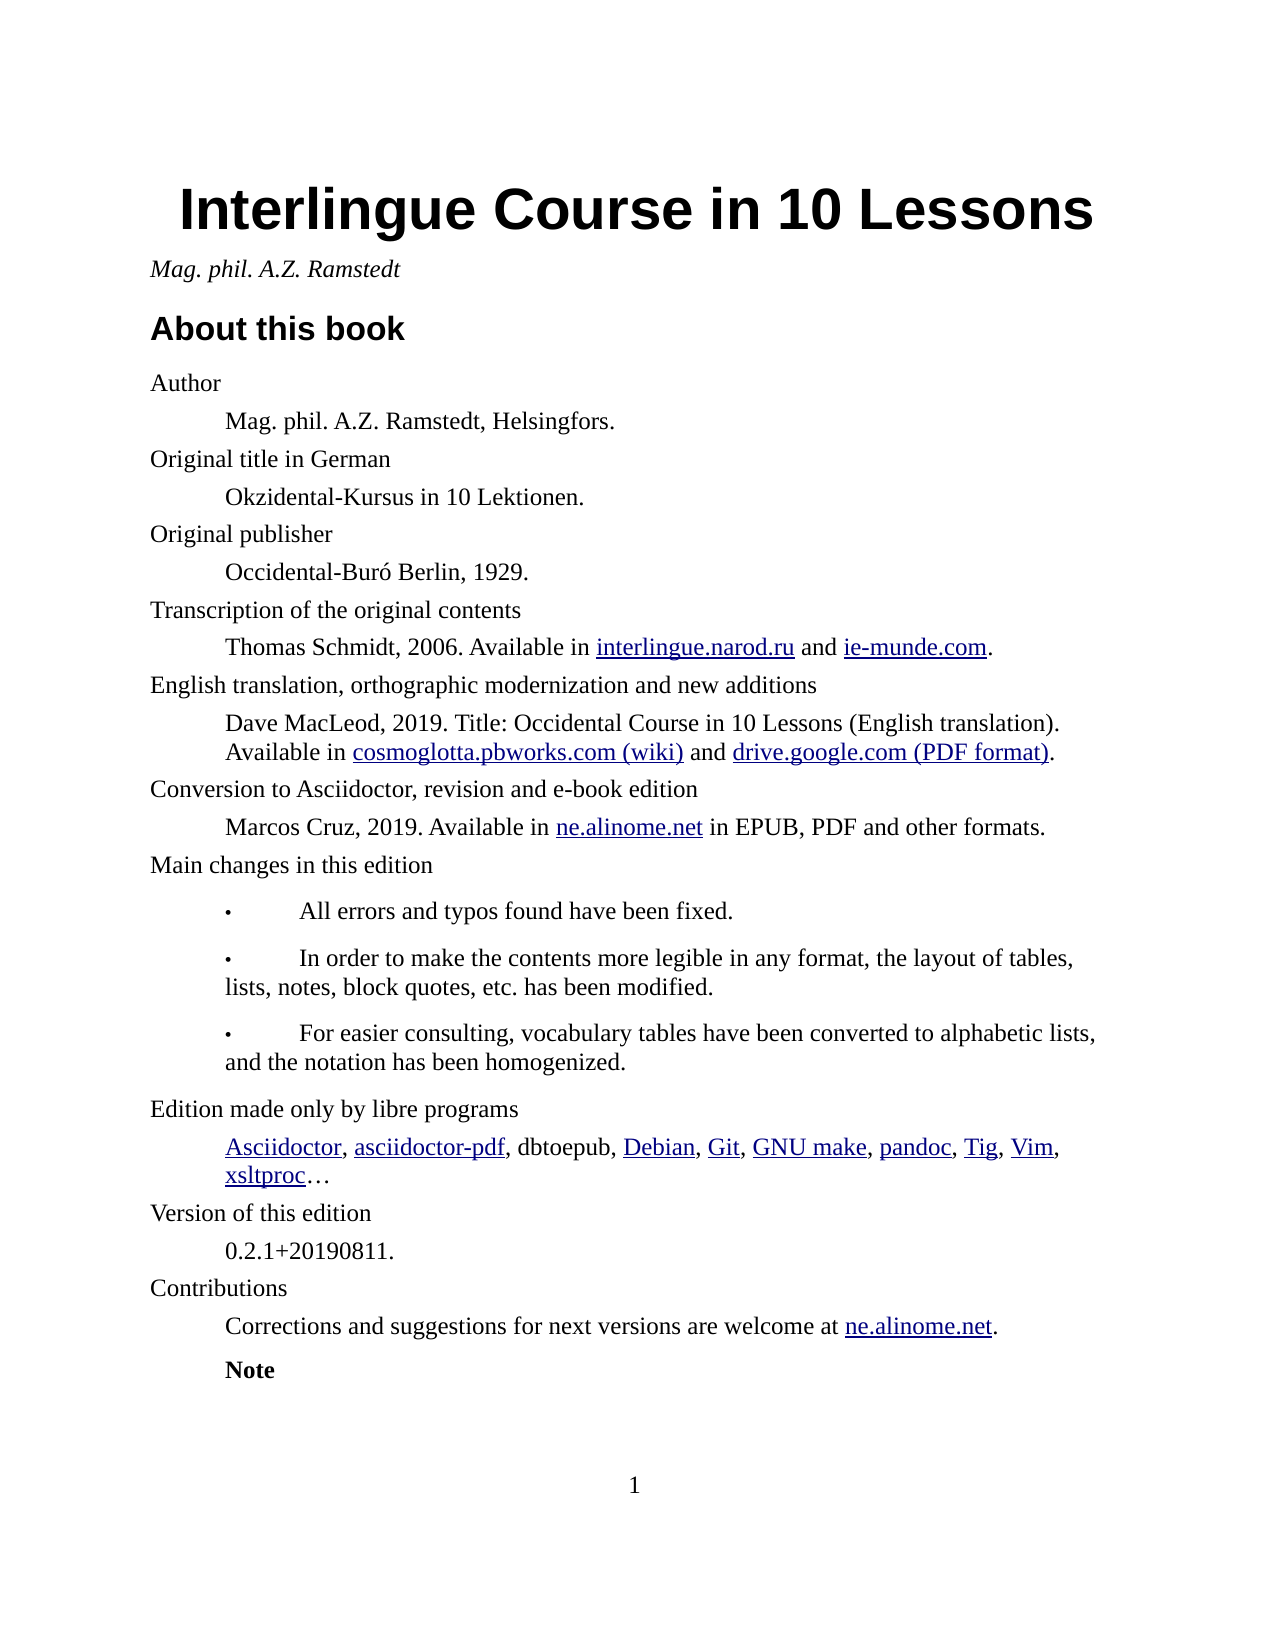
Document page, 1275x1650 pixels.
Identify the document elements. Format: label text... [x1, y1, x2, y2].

text Version of this edition [150, 1198, 1125, 1227]
text Corrections and suggestions for next versions are welcome at ne.alinome.net. [225, 1311, 1125, 1340]
title Interlingue Course in 10 Lessons [150, 175, 1125, 242]
text Dave MacLeod, 2019. Title: Occidental Course in 10 Lessons (English translation). Available in cosmoglotta.pbworks.com (wiki) and drive.google.com (PDF format). [225, 708, 1125, 765]
text Marcos Cruz, 2019. Available in ne.alinome.net in EPUB, PDF and other formats. [225, 812, 1125, 841]
subtitle About this book [150, 308, 1125, 347]
text Author [150, 368, 1125, 397]
list In order to make the contents more legible in any format, the layout of tables, lists, notes, block quotes, etc. has been modified. [225, 943, 1125, 1001]
text Mag. phil. A.Z. Ramstedt, Helsingfors. [225, 406, 1125, 435]
text Okzidental-Kursus in 10 Lektionen. [225, 482, 1125, 510]
text Note [225, 1355, 1125, 1384]
text Original publisher [150, 519, 1125, 548]
text Transcription of the original contents [150, 595, 1125, 623]
text 0.2.1+20190811. [225, 1236, 1125, 1264]
text Edition made only by libre programs [150, 1094, 1125, 1123]
text Mag. phil. A.Z. Ramstedt [150, 254, 1125, 283]
text Main changes in this edition [150, 850, 1125, 878]
text Original title in German [150, 444, 1125, 473]
text Thomas Schmidt, 2006. Available in interlingue.narod.ru and ie-munde.com. [225, 632, 1125, 661]
text Occidental-Buró Berlin, 1929. [225, 557, 1125, 586]
text Conversion to Asciidoctor, revision and e-book edition [150, 774, 1125, 803]
text Asciidoctor, asciidoctor-pdf, dbtoepub, Debian, Git, GNU make, pandoc, Tig, Vim, xsltproc…​ [225, 1132, 1125, 1189]
text English translation, orthographic modernization and new additions [150, 670, 1125, 699]
list For easier consulting, vocabulary tables have been converted to alphabetic lists, and the notation has been homogenized. [225, 1018, 1125, 1076]
list All errors and typos found have been fixed. [225, 896, 1125, 925]
text Contributions [150, 1273, 1125, 1302]
